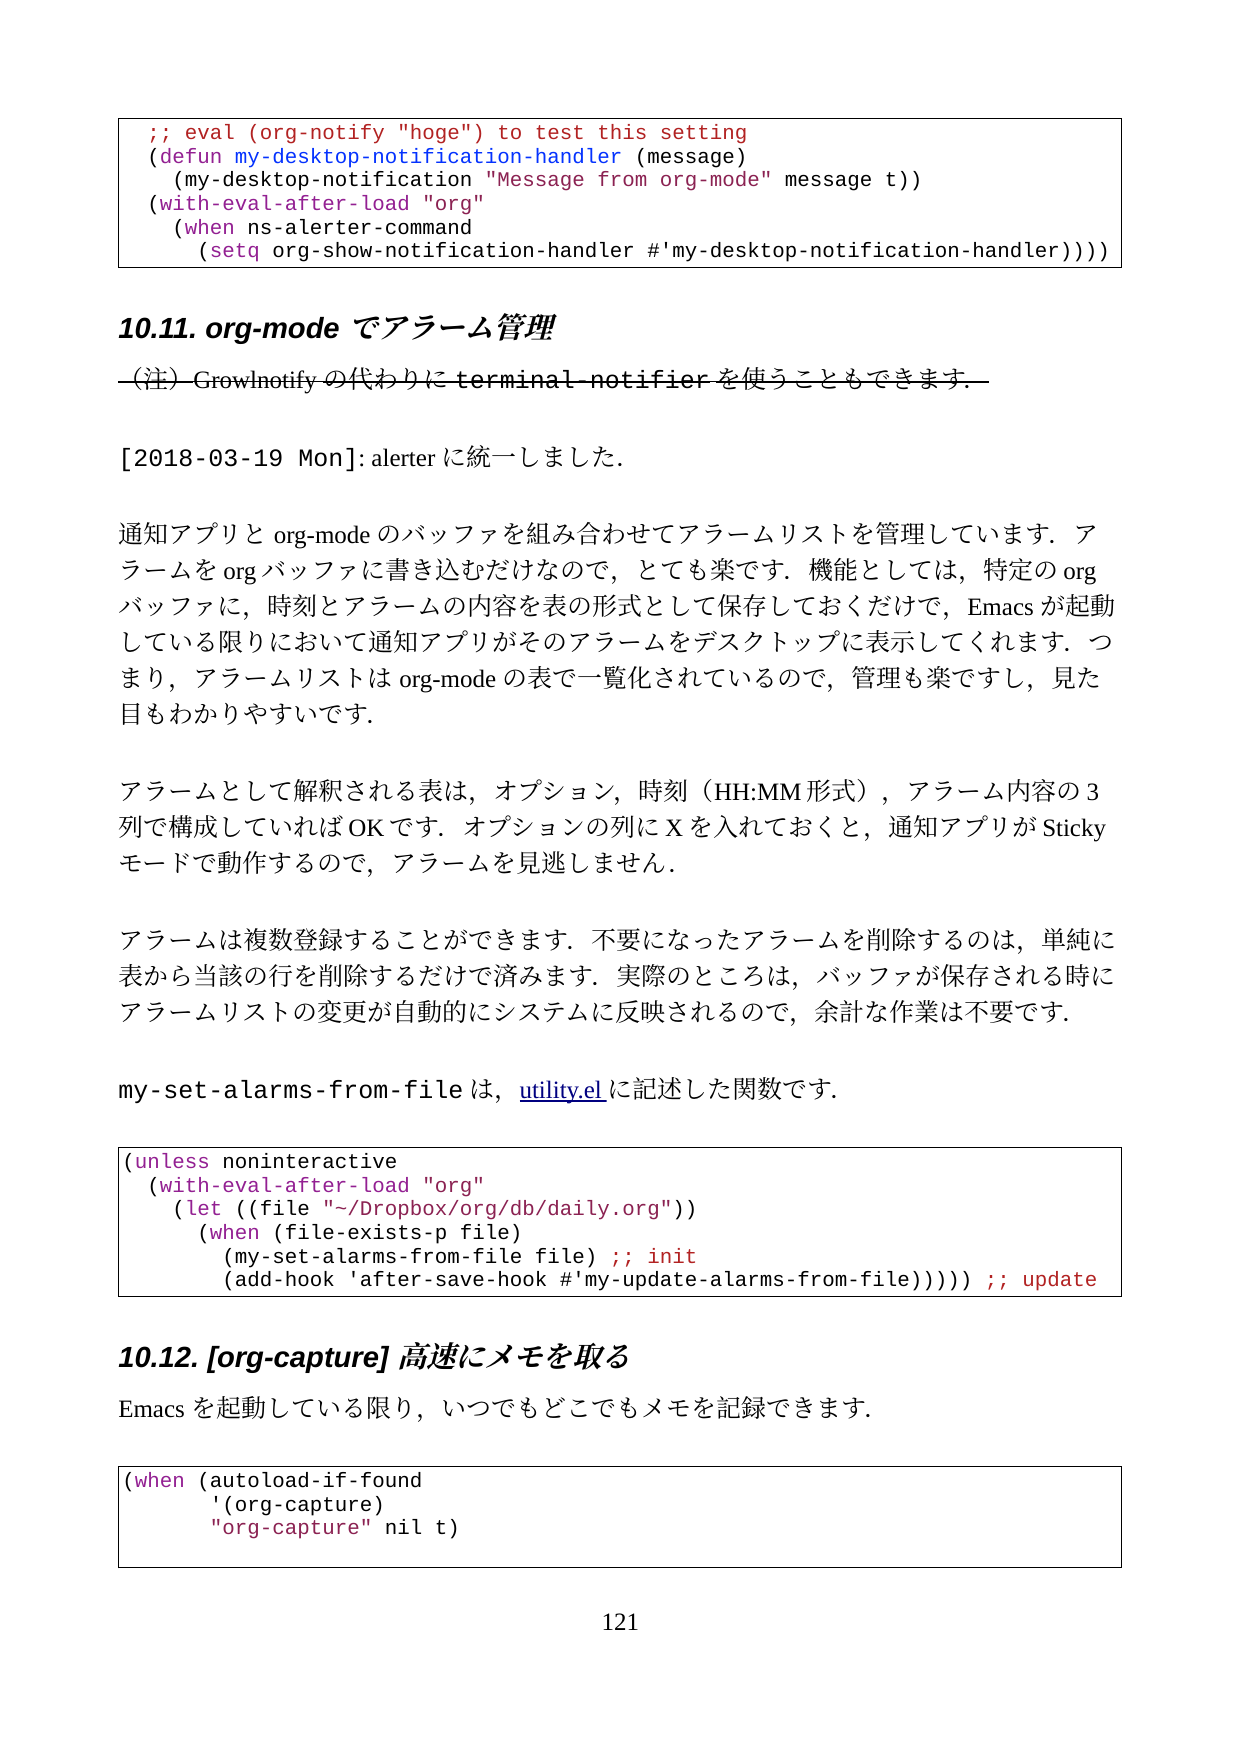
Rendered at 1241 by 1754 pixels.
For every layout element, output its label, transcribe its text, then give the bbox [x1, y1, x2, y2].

text ;; eval (org-notify "hoge") to test this setting [119, 119, 1121, 142]
text (defun my-desktop-notification-handler (message) [119, 142, 1121, 165]
text アラームとして解釈される表は，オプション，時刻（HH:MM形式），アラーム内容の3列で構成していればOKです．オプションの列にXを入れておくと，通知アプリがStickyモードで動作するので，アラームを見逃しません． [118, 772, 1122, 908]
text (when ns-alerter-command [119, 213, 1121, 236]
text （注）Growlnotify の代わりに terminal-notifier を使うこともできます． [118, 360, 1122, 425]
text (setq org-show-notification-handler #'my-desktop-notification-handler)))) [119, 236, 1121, 267]
text (unless noninteractive [119, 1148, 1121, 1171]
text my-set-alarms-from-file は，utility.elに記述した関数です． [118, 1070, 1122, 1135]
text 通知アプリと org-mode のバッファを組み合わせてアラームリストを管理しています．アラームをorgバッファに書き込むだけなので，とても楽です．機能としては，特定のorgバッファに，時刻とアラームの内容を表の形式として保存しておくだけで，Emacs が起動している限りにおいて通知アプリがそのアラームをデスクトップに表示してくれます．つまり，アラームリストは org-mode の表で一覧化されているので，管理も楽ですし，見た目もわかりやすいです． [118, 515, 1122, 759]
text (with-eval-after-load "org" [119, 1171, 1121, 1194]
text (add-hook 'after-save-hook #'my-update-alarms-from-file))))) ;; update [119, 1265, 1121, 1296]
text (let ((file "~/Dropbox/org/db/daily.org")) [119, 1194, 1121, 1218]
text (when (file-exists-p file) [119, 1218, 1121, 1242]
text [2018-03-19 Mon]: alerter に統一しました． [118, 437, 1122, 502]
text (my-set-alarms-from-file file) ;; init [119, 1242, 1121, 1265]
text Emacs を起動している限り，いつでもどこでもメモを記録できます． [118, 1389, 1122, 1453]
text (my-desktop-notification "Message from org-mode" message t)) [119, 165, 1121, 189]
text "org-capture" nil t) [119, 1513, 1121, 1537]
subtitle org-mode でアラーム管理 [118, 305, 1122, 347]
subtitle [org-capture] 高速にメモを取る [118, 1334, 1122, 1376]
text '(org-capture) [119, 1489, 1121, 1513]
text (with-eval-after-load "org" [119, 189, 1121, 213]
text (when (autoload-if-found [119, 1467, 1121, 1489]
text アラームは複数登録することができます．不要になったアラームを削除するのは，単純に表から当該の行を削除するだけで済みます．実際のところは，バッファが保存される時にアラームリストの変更が自動的にシステムに反映されるので，余計な作業は不要です． [118, 921, 1122, 1057]
